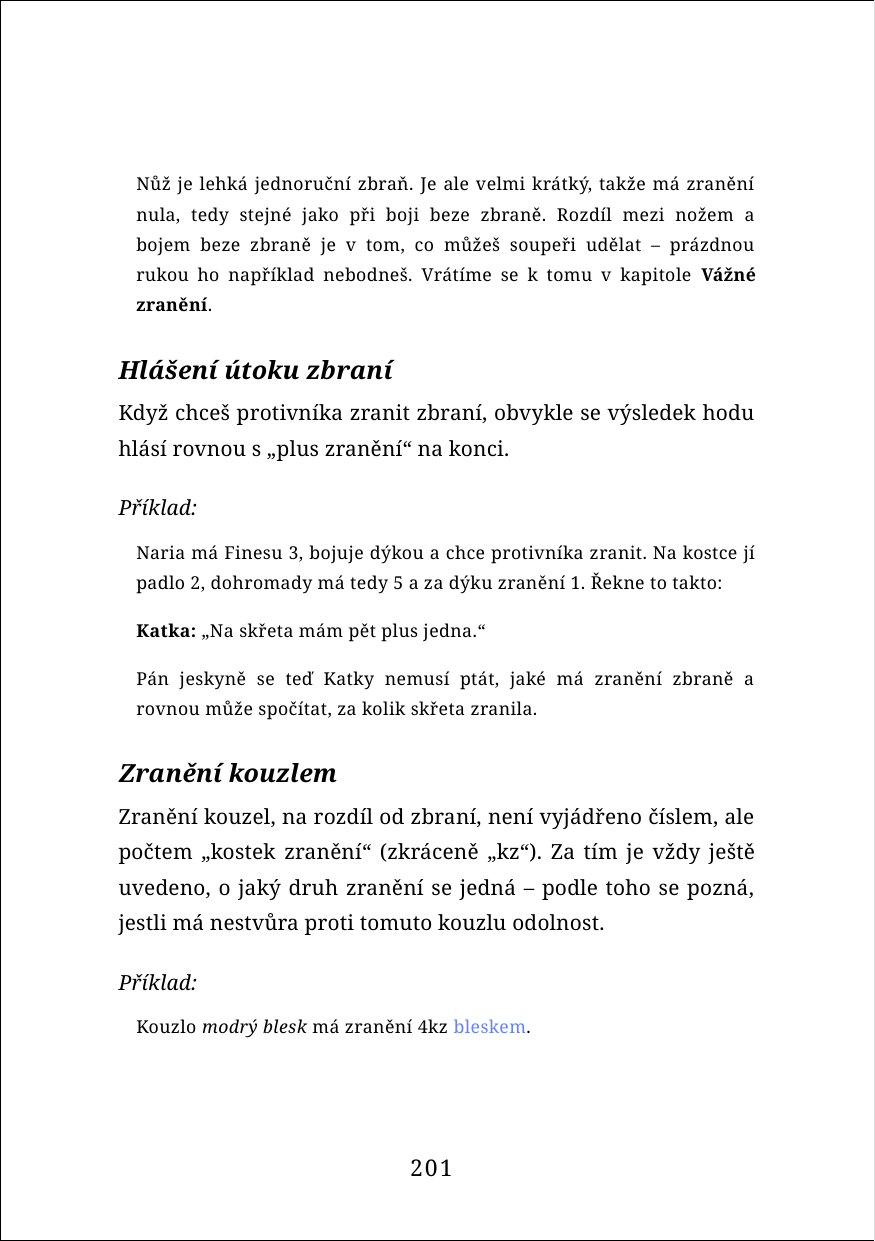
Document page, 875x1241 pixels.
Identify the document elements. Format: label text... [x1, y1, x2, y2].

text Kouzlo modrý blesk má zranění 4kz bleskem. [136, 1015, 756, 1039]
text Příklad: [118, 493, 756, 521]
text Pán jeskyně se teď Katky nemusí ptát, jaké má zranění zbraně a rovnou může spočítat, za kolik skřeta zranila. [136, 666, 756, 721]
text Katka: „Na skřeta mám pět plus jedna.“ [136, 618, 756, 642]
text Naria má Finesu 3, bojuje dýkou a chce protivníka zranit. Na kostce jí padlo 2, dohromady má tedy 5 a za dýku zranění 1. Řekne to takto: [136, 540, 756, 594]
text Když chceš protivníka zranit zbraní, obvykle se výsledek hodu hlásí rovnou s „plus zranění“ na konci. [118, 398, 756, 462]
text Nůž je lehká jednoruční zbraň. Je ale velmi krátký, takže má zranění nula, tedy stejné jako při boji beze zbraně. Rozdíl mezi nožem a bojem beze zbraně je v tom, co můžeš soupeři udělat – prázdnou rukou ho například nebodneš. Vrátíme se k tomu v kapitole Vážné zranění. [136, 172, 756, 317]
text Zranění kouzel, na rozdíl od zbraní, není vyjádřeno číslem, ale počtem „kostek zranění“ (zkráceně „kz“). Za tím je vždy ještě uvedeno, o jaký druh zranění se jedná – podle toho se pozná, jestli má nestvůra proti tomuto kouzlu odolnost. [118, 802, 756, 937]
text Příklad: [118, 968, 756, 996]
subtitle Hlášení útoku zbraní [118, 352, 756, 386]
subtitle Zranění kouzlem [118, 756, 756, 790]
